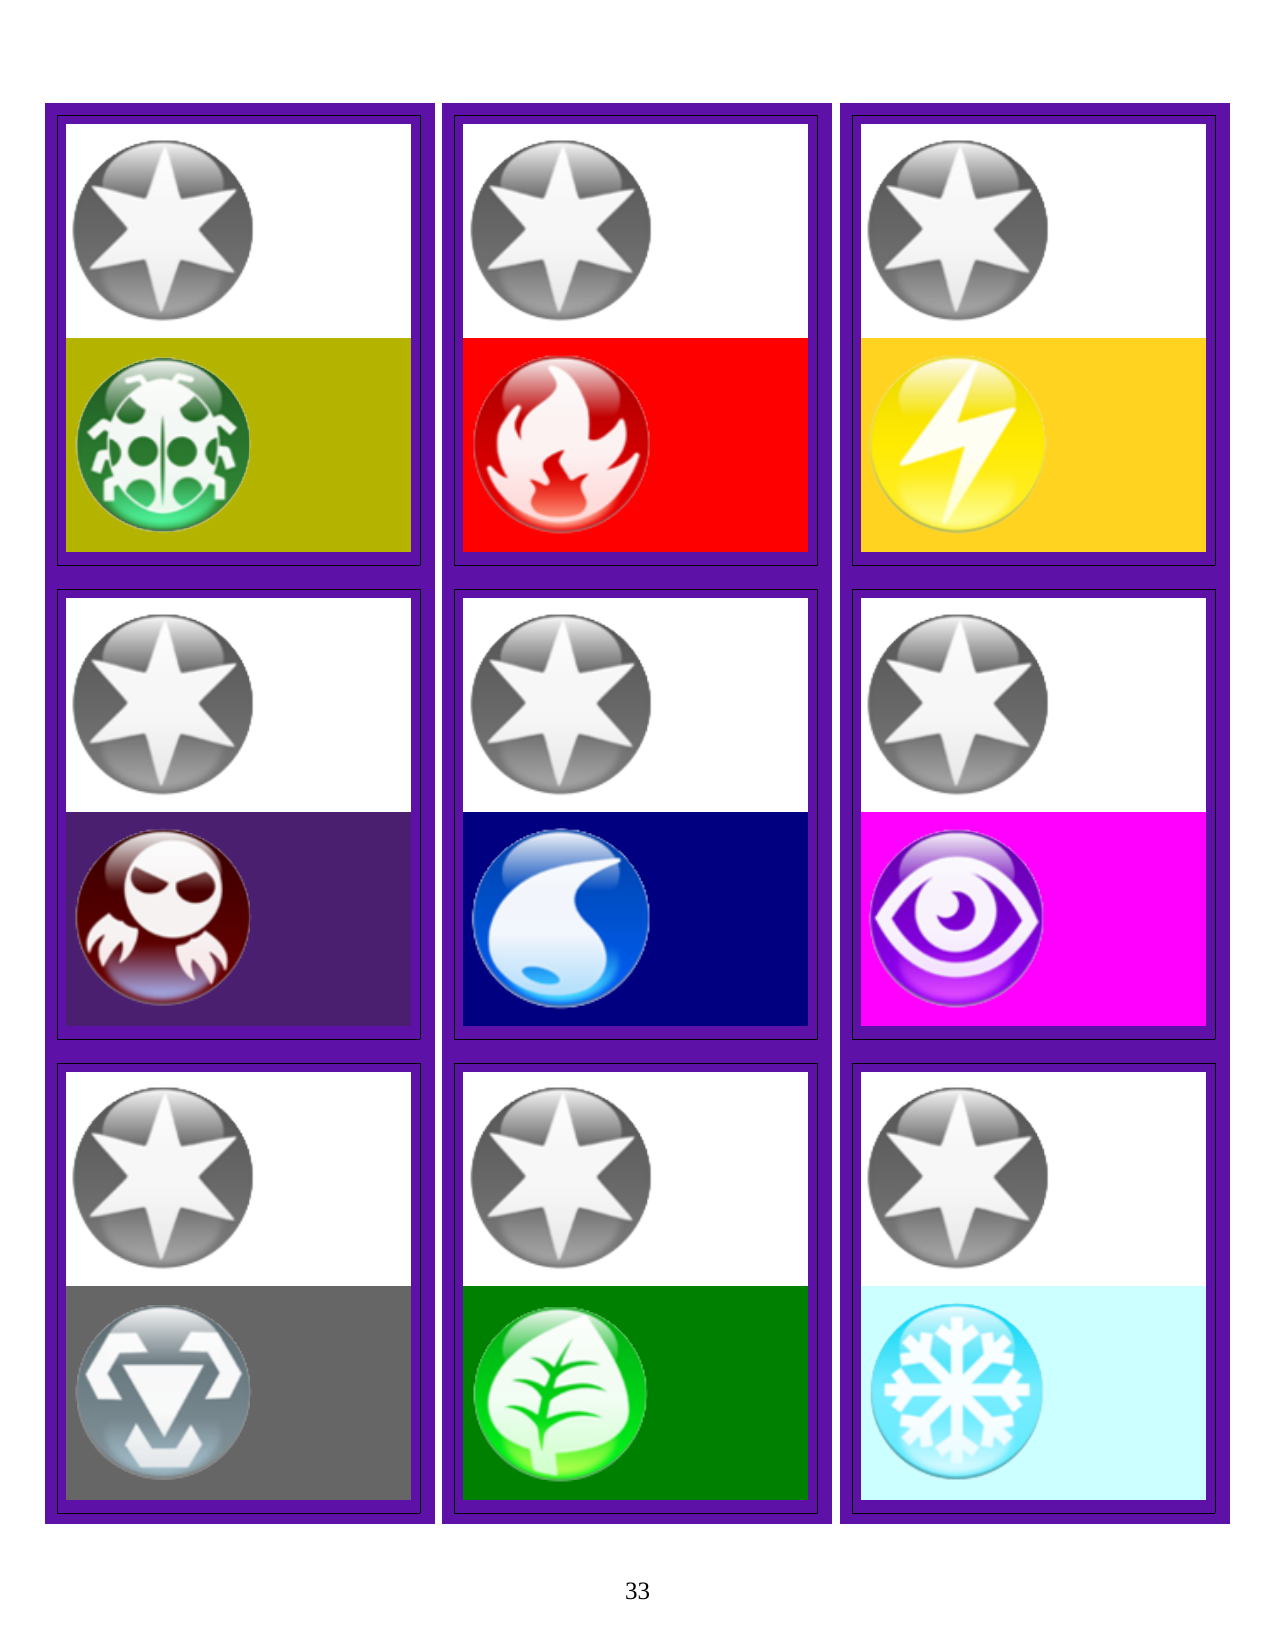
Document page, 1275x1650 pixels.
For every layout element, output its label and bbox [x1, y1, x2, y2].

picture [866, 1301, 1050, 1485]
picture [866, 827, 1050, 1011]
table_cell [861, 812, 1206, 1026]
picture [469, 139, 653, 323]
picture [469, 353, 653, 537]
picture [866, 1087, 1050, 1271]
picture [469, 613, 653, 797]
table_cell [463, 1286, 808, 1500]
table_header [66, 1072, 411, 1286]
picture [469, 1301, 653, 1485]
picture [866, 139, 1050, 323]
table_header [861, 1072, 1206, 1286]
picture [866, 353, 1050, 537]
table_cell [66, 1286, 411, 1500]
picture [71, 613, 255, 797]
picture [71, 1087, 255, 1271]
picture [71, 1301, 255, 1485]
table_cell [66, 812, 411, 1026]
table_cell [66, 338, 411, 552]
table_header [66, 124, 411, 338]
table_cell [463, 812, 808, 1026]
table_cell [861, 1286, 1206, 1500]
table_header [463, 124, 808, 338]
picture [71, 827, 255, 1011]
table_header [861, 598, 1206, 812]
picture [71, 353, 255, 537]
table_header [463, 598, 808, 812]
picture [469, 827, 653, 1011]
picture [469, 1087, 653, 1271]
picture [71, 139, 255, 323]
table_cell [861, 338, 1206, 552]
table_header [463, 1072, 808, 1286]
table_cell [463, 338, 808, 552]
table_header [66, 598, 411, 812]
picture [866, 613, 1050, 797]
table_header [861, 124, 1206, 338]
